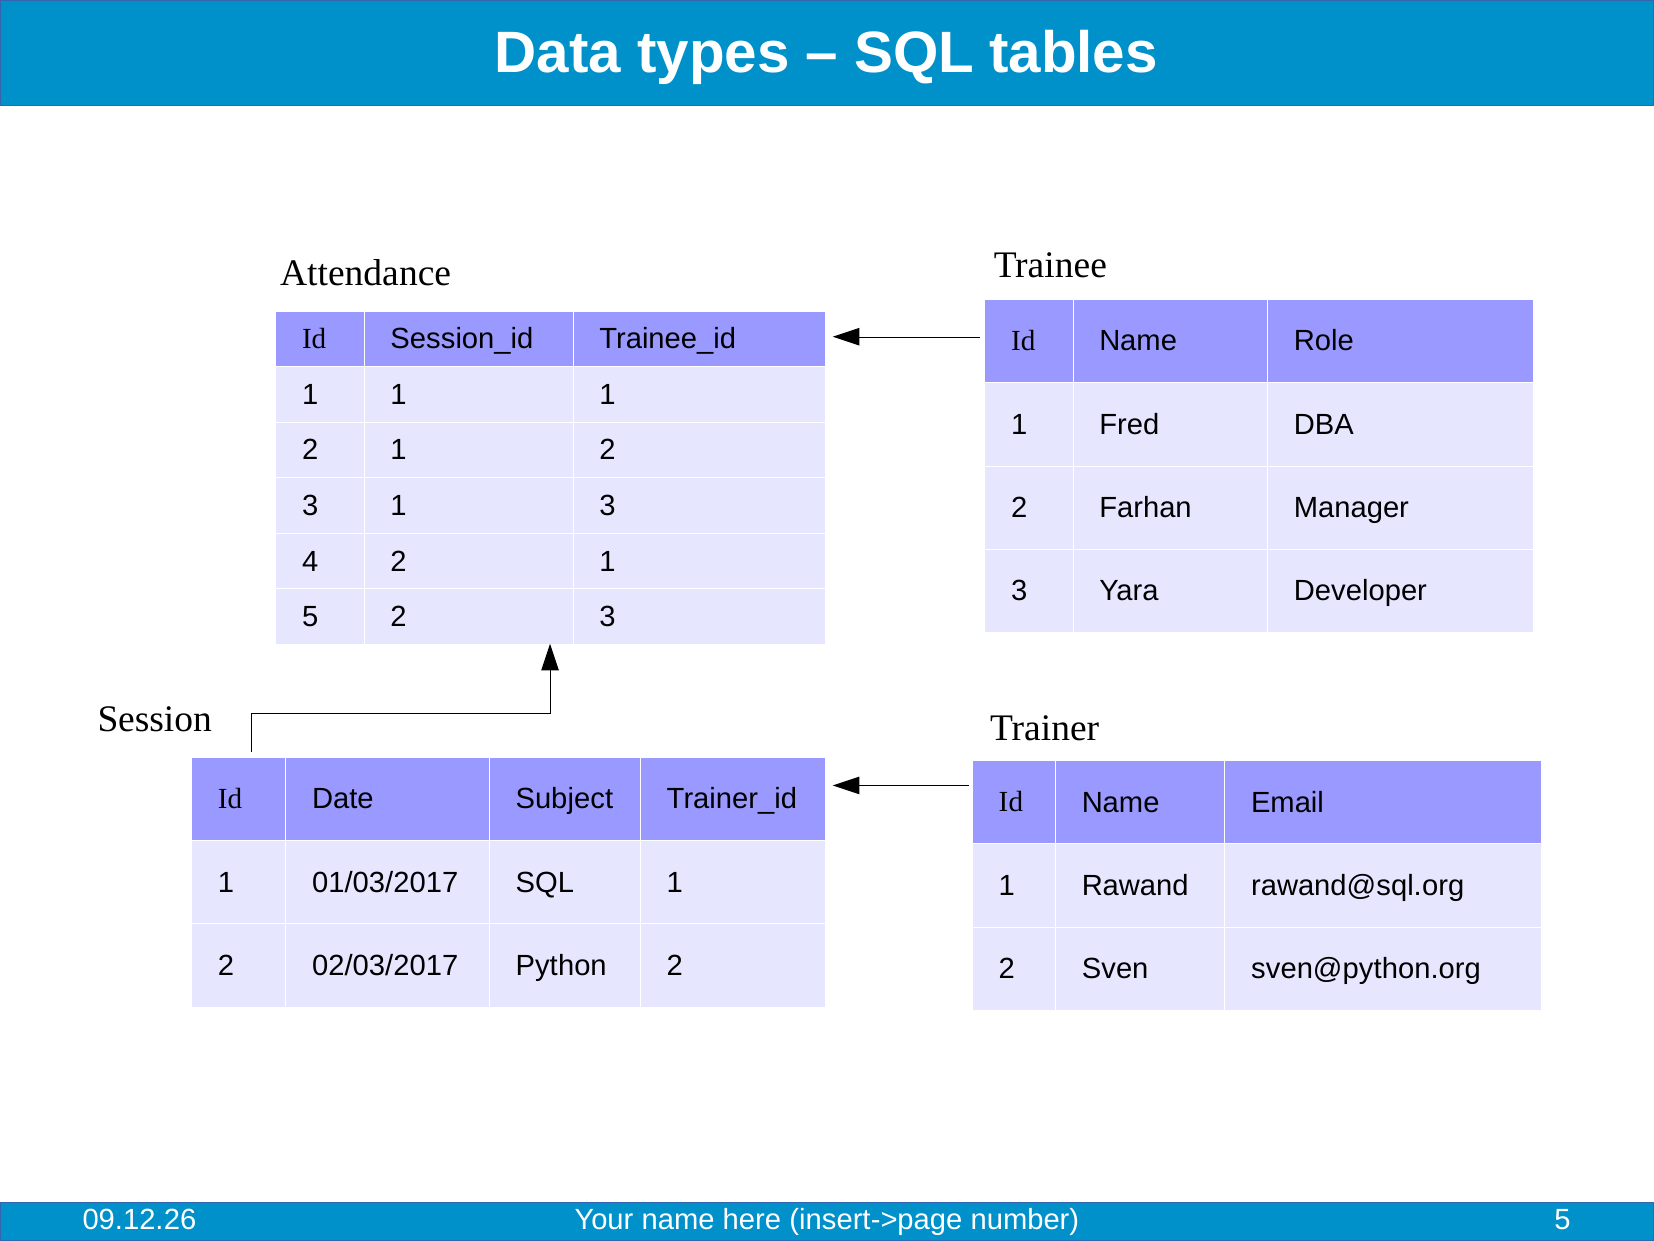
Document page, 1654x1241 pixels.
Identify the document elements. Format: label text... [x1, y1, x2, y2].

table_cell 1 [985, 383, 1073, 466]
table_header Id [276, 312, 364, 366]
table_cell Rawand [1056, 844, 1224, 927]
table_cell 3 [574, 589, 825, 644]
table_cell 2 [276, 423, 364, 477]
table_cell 2 [365, 589, 573, 644]
table_cell SQL [490, 841, 640, 923]
table_cell Manager [1268, 467, 1533, 549]
table_cell 1 [365, 367, 573, 422]
table_cell DBA [1268, 383, 1533, 466]
table_header Email [1225, 761, 1541, 843]
table_header Id [985, 300, 1073, 382]
table_cell Farhan [1074, 467, 1267, 549]
table_cell Yara [1074, 550, 1267, 632]
text_box Trainee [979, 236, 1134, 294]
table_cell 1 [365, 478, 573, 533]
text_box Trainer [975, 699, 1123, 756]
text_box Session [82, 691, 246, 748]
table_cell Fred [1074, 383, 1267, 466]
table_cell 02/03/2017 [286, 924, 489, 1007]
table_header Name [1074, 300, 1267, 382]
table_header Trainer_id [641, 758, 825, 840]
table_cell 3 [574, 478, 825, 533]
table_cell sven@python.org [1225, 928, 1541, 1010]
table_header Id [192, 758, 285, 840]
table_header Subject [490, 758, 640, 840]
table_header Id [973, 761, 1055, 843]
table_header Session_id [365, 312, 573, 366]
table_header Role [1268, 300, 1533, 382]
table_cell 1 [641, 841, 825, 923]
table_cell 1 [276, 367, 364, 422]
table_cell 5 [276, 589, 364, 644]
table_cell 2 [641, 924, 825, 1007]
title Data types – SQL tables [0, 0, 1654, 106]
table_cell 3 [276, 478, 364, 533]
table_cell 2 [985, 467, 1073, 549]
table_cell 01/03/2017 [286, 841, 489, 923]
table_cell Sven [1056, 928, 1224, 1010]
table_cell 1 [574, 534, 825, 588]
table_header Date [286, 758, 489, 840]
table_cell 1 [574, 367, 825, 422]
table_header Trainee_id [574, 312, 825, 366]
table_cell 2 [574, 423, 825, 477]
table_cell 2 [192, 924, 285, 1007]
table_cell rawand@sql.org [1225, 844, 1541, 927]
table_cell Developer [1268, 550, 1533, 632]
text_box Attendance [265, 244, 485, 302]
table_header Name [1056, 761, 1224, 843]
table_cell 4 [276, 534, 364, 588]
table_cell 1 [973, 844, 1055, 927]
table_cell 2 [973, 928, 1055, 1010]
table_cell 1 [365, 423, 573, 477]
table_cell 1 [192, 841, 285, 923]
table_cell 2 [365, 534, 573, 588]
table_cell 3 [985, 550, 1073, 632]
table_cell Python [490, 924, 640, 1007]
